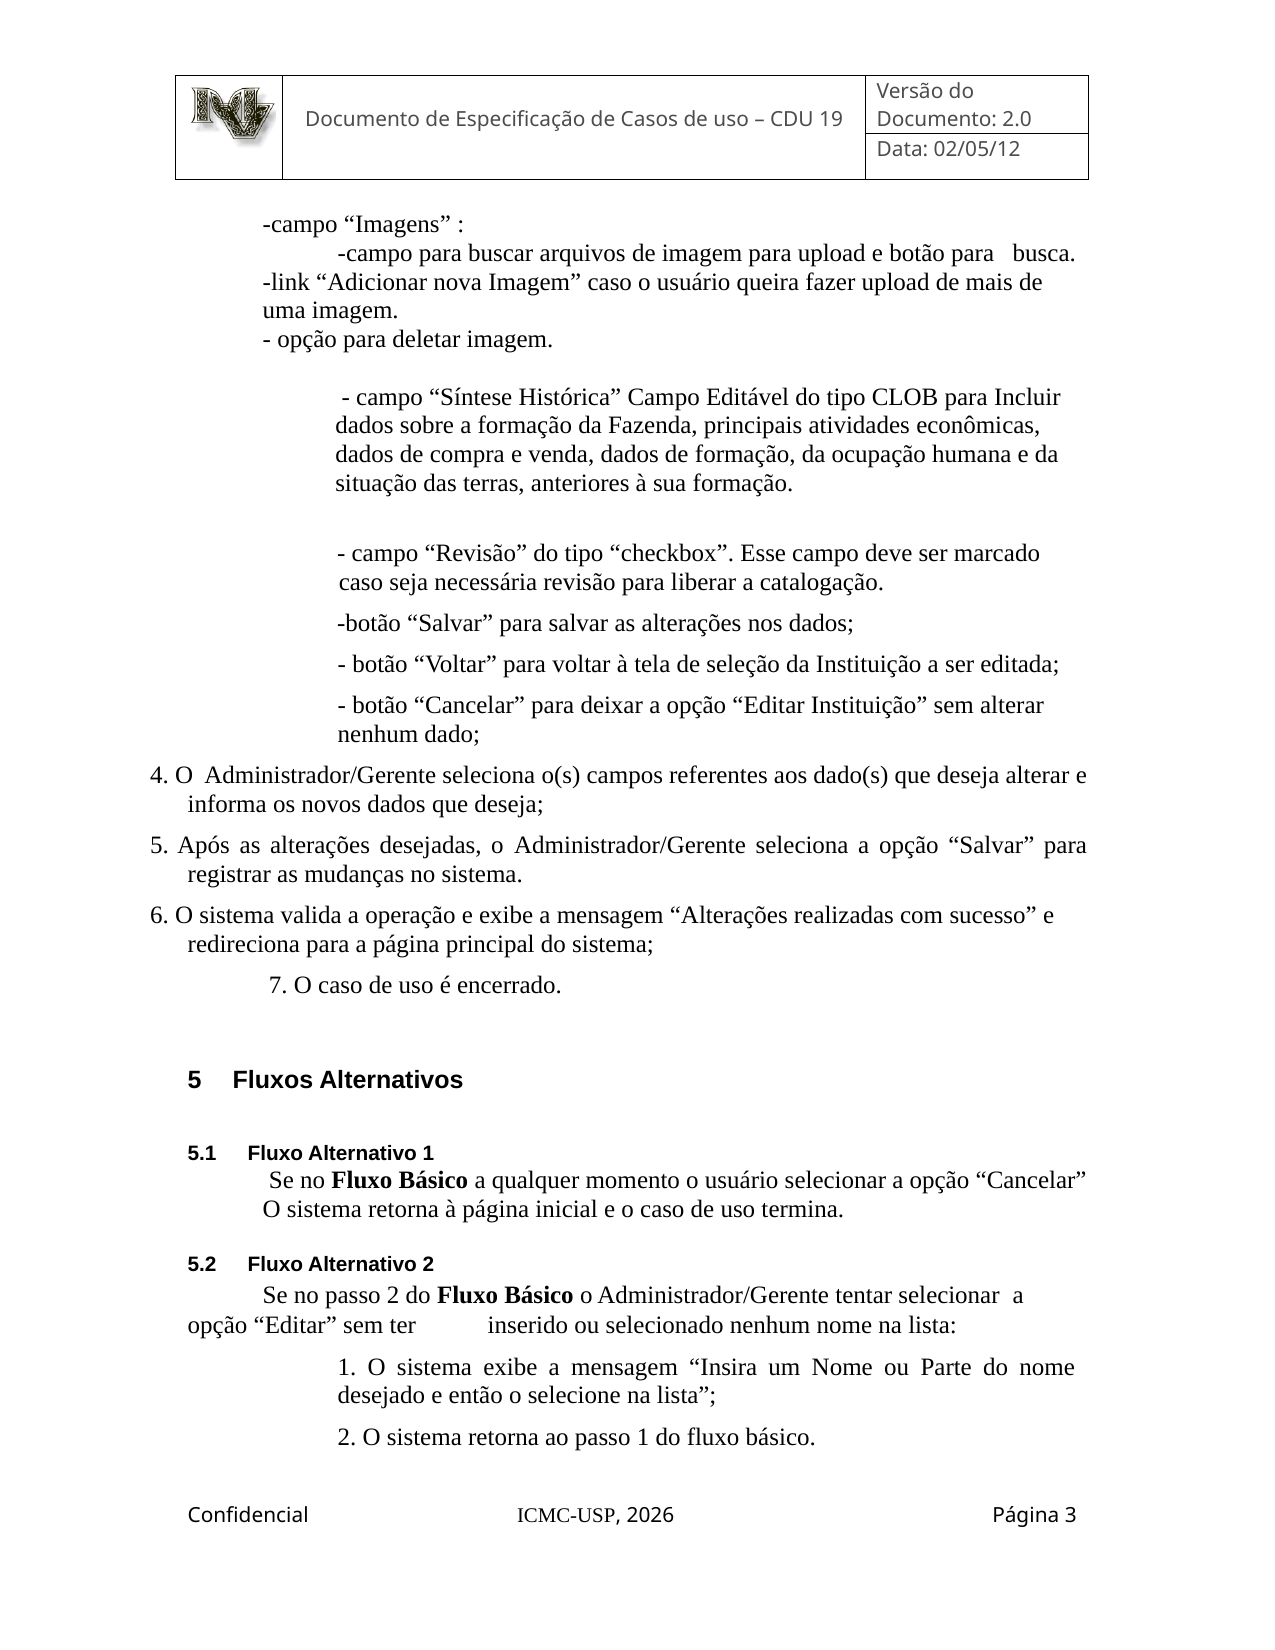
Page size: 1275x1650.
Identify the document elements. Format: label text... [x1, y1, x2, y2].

text 7. O caso de uso é encerrado. [269, 970, 1087, 999]
text - opção para deletar imagem. [262, 324, 1087, 353]
subtitle Fluxo Alternativo 1 [187, 1140, 1087, 1165]
text - campo “Síntese Histórica” Campo Editável do tipo CLOB para Incluir dados sobre a formação da Fazenda, principais atividades econômicas, dados de compra e venda, dados de formação, da ocupação humana e da situação das terras, anteriores à sua formação. [335, 382, 1087, 497]
text 2. O sistema retorna ao passo 1 do fluxo básico. [187, 1422, 1087, 1450]
text - botão “Cancelar” para deixar a opção “Editar Instituição” sem alterar nenhum dado; [337, 690, 1087, 748]
text 6. O sistema valida a operação e exibe a mensagem “Alterações realizadas com sucesso” e redireciona para a página principal do sistema; [150, 900, 1087, 958]
subtitle Fluxo Alternativo 2 [187, 1251, 1087, 1276]
text -link “Adicionar nova Imagem” caso o usuário queira fazer upload de mais de uma imagem. [262, 267, 1087, 324]
text 5. Após as alterações desejadas, o Administrador/Gerente seleciona a opção “Salvar” para registrar as mudanças no sistema. [150, 830, 1087, 888]
text -campo para buscar arquivos de imagem para upload e botão para busca. [262, 238, 1087, 267]
subtitle Fluxos Alternativos [187, 1065, 1087, 1094]
text -campo “Imagens” : [262, 209, 1087, 238]
text Se no passo 2 do Fluxo Básico o Administrador/Gerente tentar selecionar a opção “Editar” sem ter inserido ou selecionado nenhum nome na lista: [187, 1276, 1087, 1339]
text -botão “Salvar” para salvar as alterações nos dados; [337, 608, 1087, 637]
text 4. O Administrador/Gerente seleciona o(s) campos referentes aos dado(s) que deseja alterar e informa os novos dados que deseja; [150, 760, 1087, 818]
text - campo “Revisão” do tipo “checkbox”. Esse campo deve ser marcado caso seja necessária revisão para liberar a catalogação. [337, 538, 1087, 595]
text - botão “Voltar” para voltar à tela de seleção da Instituição a ser editada; [169, 649, 1087, 678]
text Se no Fluxo Básico a qualquer momento o usuário selecionar a opção “Cancelar” O sistema retorna à página inicial e o caso de uso termina. [187, 1165, 1087, 1222]
text 1. O sistema exibe a mensagem “Insira um Nome ou Parte do nome desejado e então o selecione na lista”; [187, 1352, 1087, 1409]
